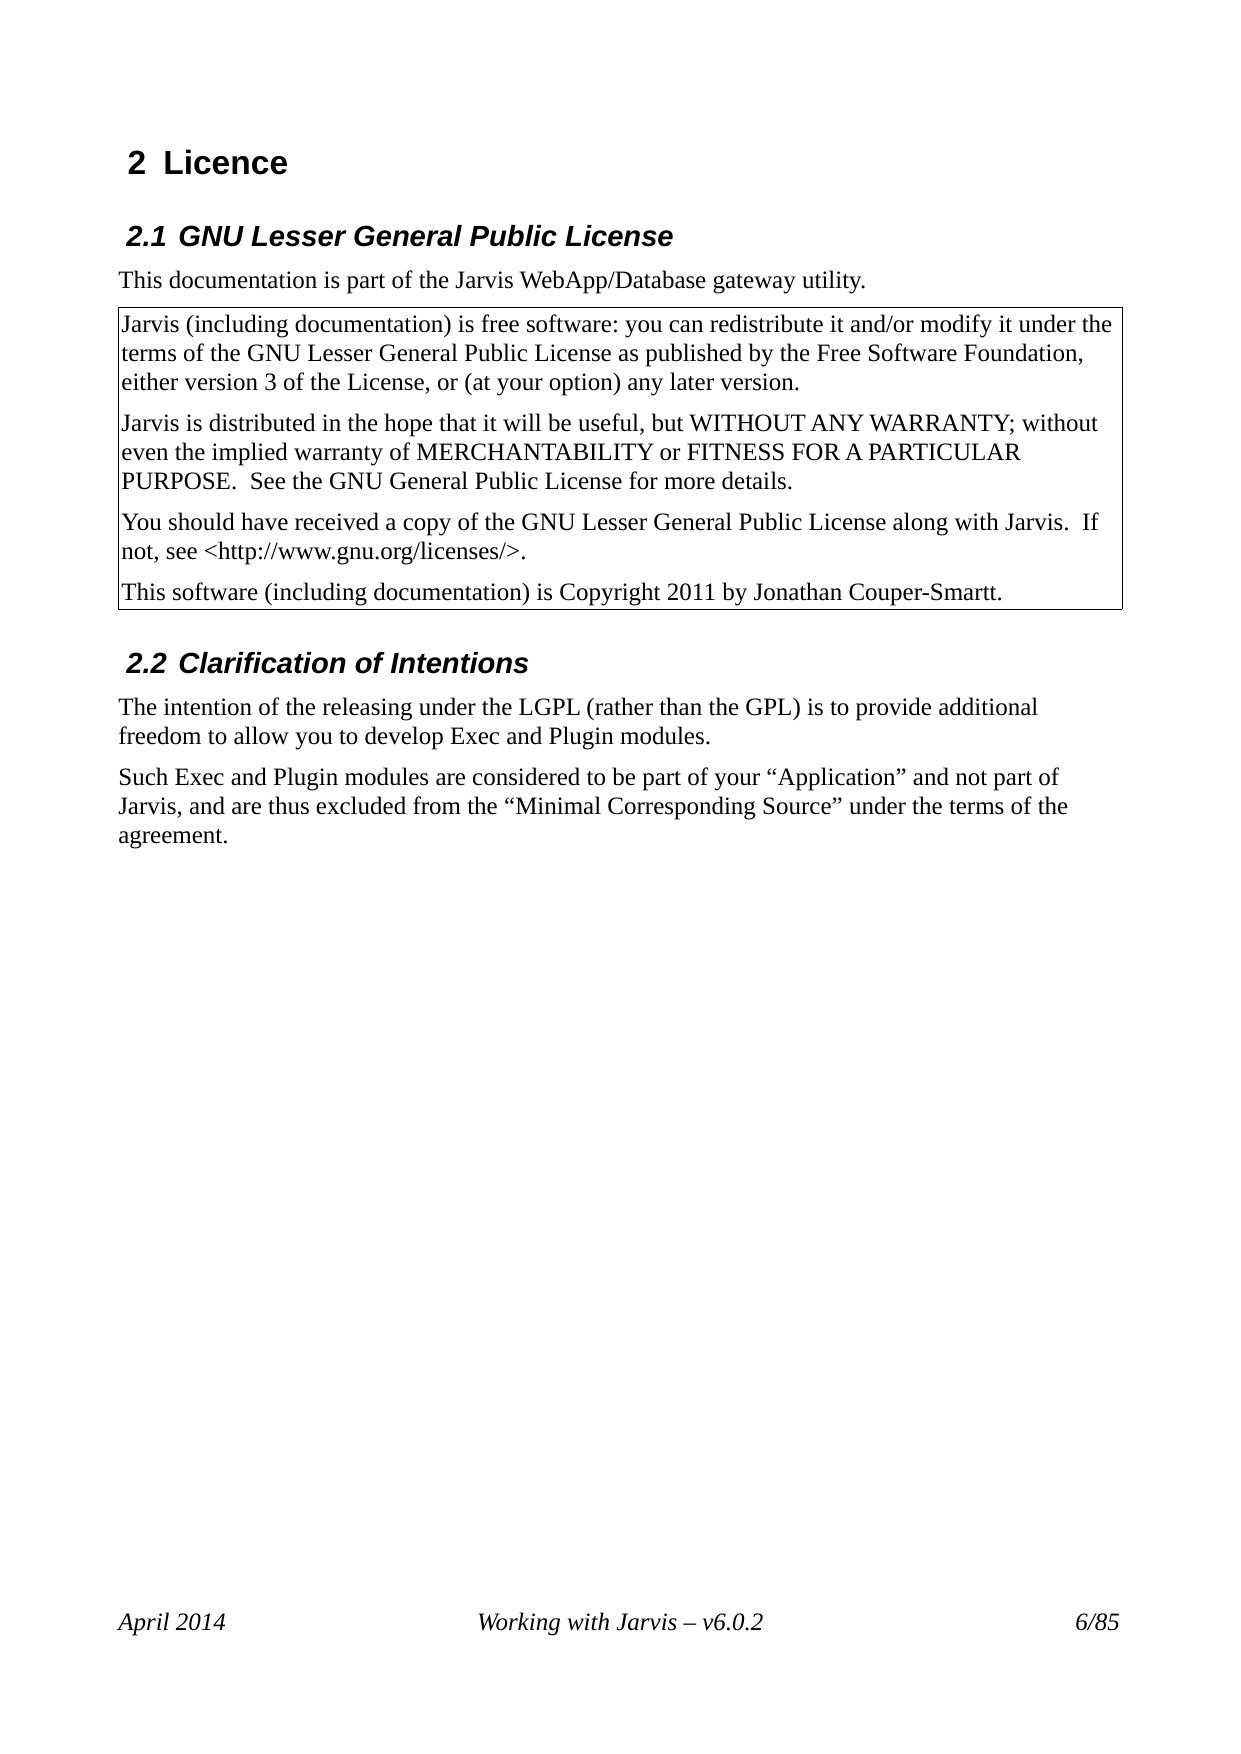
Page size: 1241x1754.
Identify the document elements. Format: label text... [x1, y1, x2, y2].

text You should have received a copy of the GNU Lesser General Public License along with Jarvis. If not, see <http://www.gnu.org/licenses/>. [119, 504, 1122, 564]
text This software (including documentation) is Copyright 2011 by Jonathan Couper-Smartt. [119, 574, 1122, 609]
text Jarvis is distributed in the hope that it will be useful, but WITHOUT ANY WARRANTY; without even the implied warranty of MERCHANTABILITY or FITNESS FOR A PARTICULAR PURPOSE. See the GNU General Public License for more details. [119, 405, 1122, 494]
text Such Exec and Plugin modules are considered to be part of your “Application” and not part of Jarvis, and are thus excluded from the “Minimal Corresponding Source” under the terms of the agreement. [118, 762, 1122, 849]
subtitle Licence [118, 143, 1122, 182]
text Jarvis (including documentation) is free software: you can redistribute it and/or modify it under the terms of the GNU Lesser General Public License as published by the Free Software Foundation, either version 3 of the License, or (at your option) any later version. [119, 308, 1122, 396]
subtitle GNU Lesser General Public License [118, 219, 1122, 253]
text This documentation is part of the Jarvis WebApp/Database gateway utility. [118, 265, 1122, 294]
text The intention of the releasing under the LGPL (rather than the GPL) is to provide additional freedom to allow you to develop Exec and Plugin modules. [118, 692, 1122, 750]
subtitle Clarification of Intentions [118, 646, 1122, 680]
